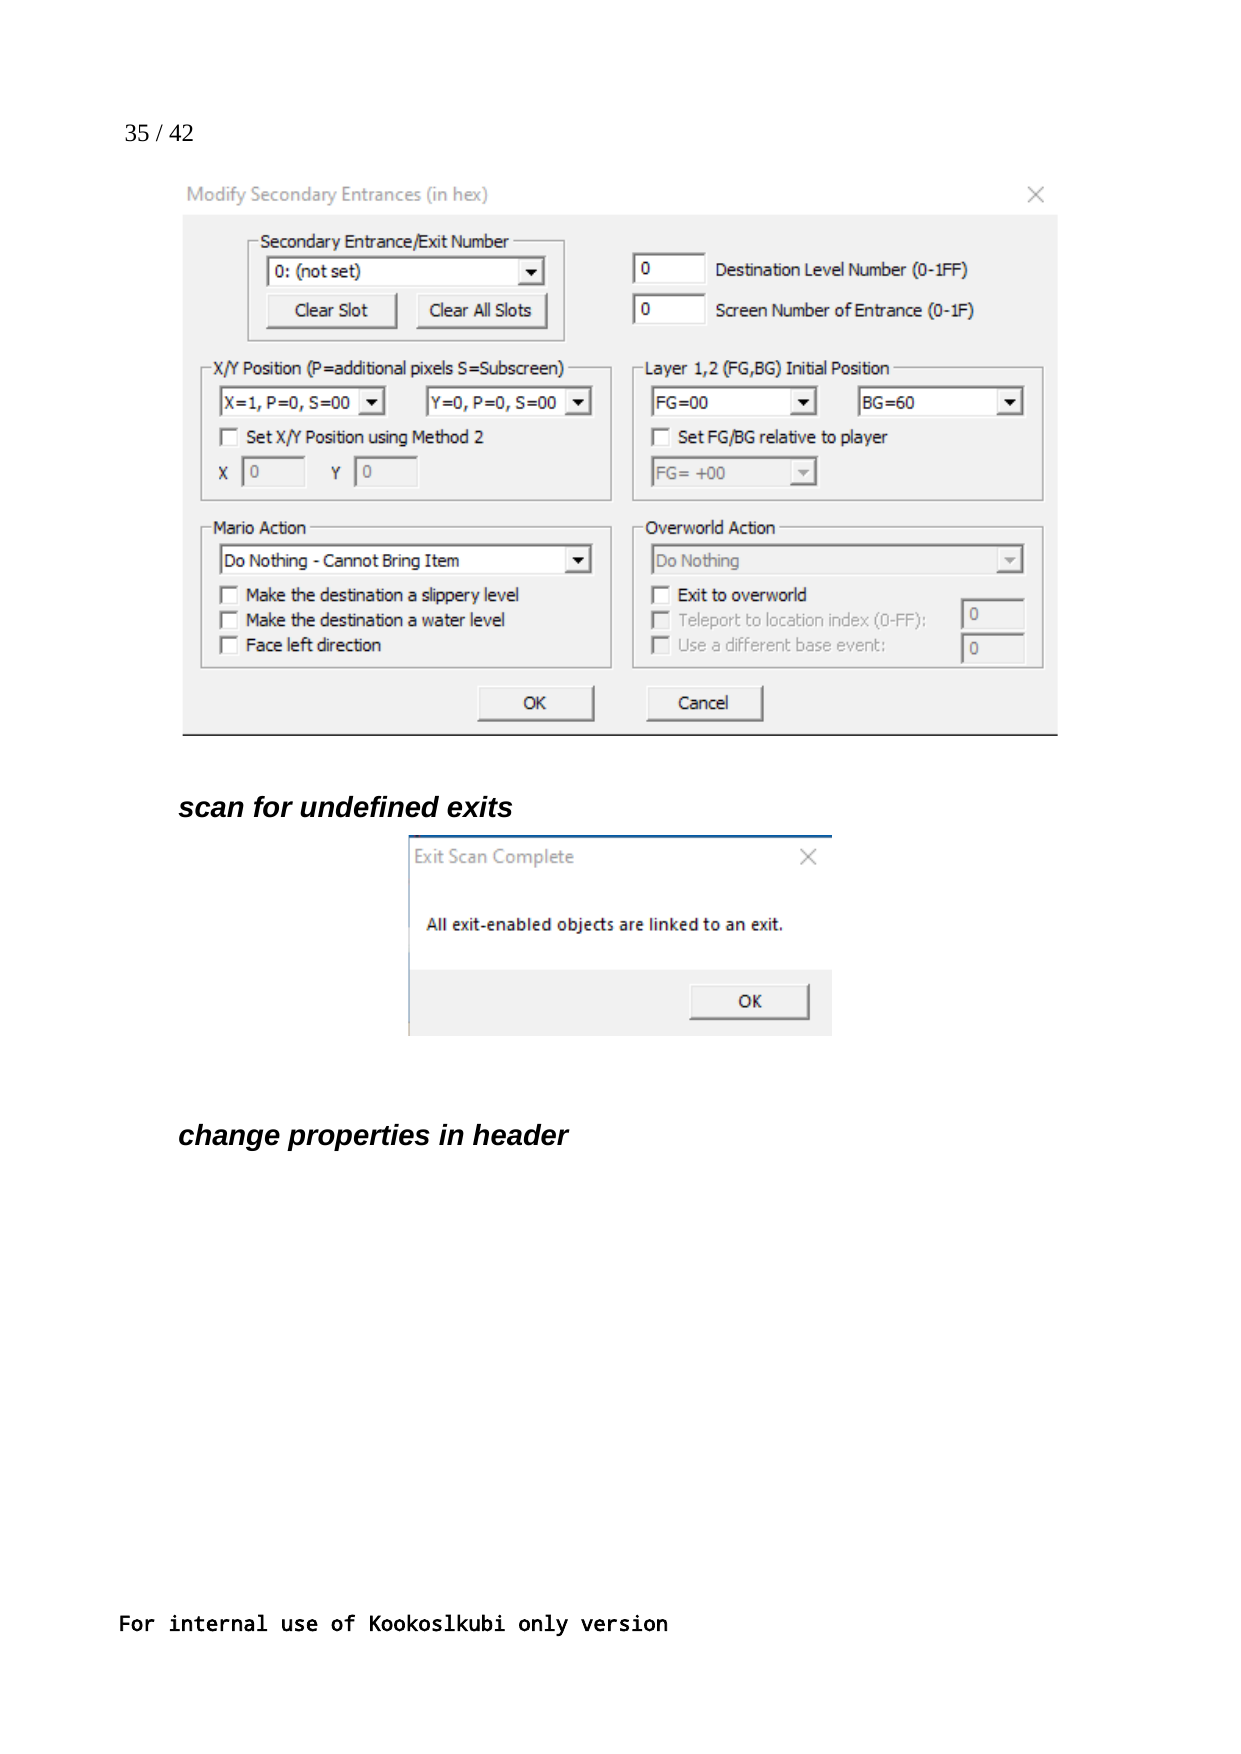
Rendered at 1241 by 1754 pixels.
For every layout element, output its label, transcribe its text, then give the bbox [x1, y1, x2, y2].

subtitle change properties in header [118, 1118, 1122, 1152]
picture [408, 835, 832, 1036]
subtitle scan for undefined exits [118, 789, 1122, 823]
picture [182, 176, 1058, 736]
